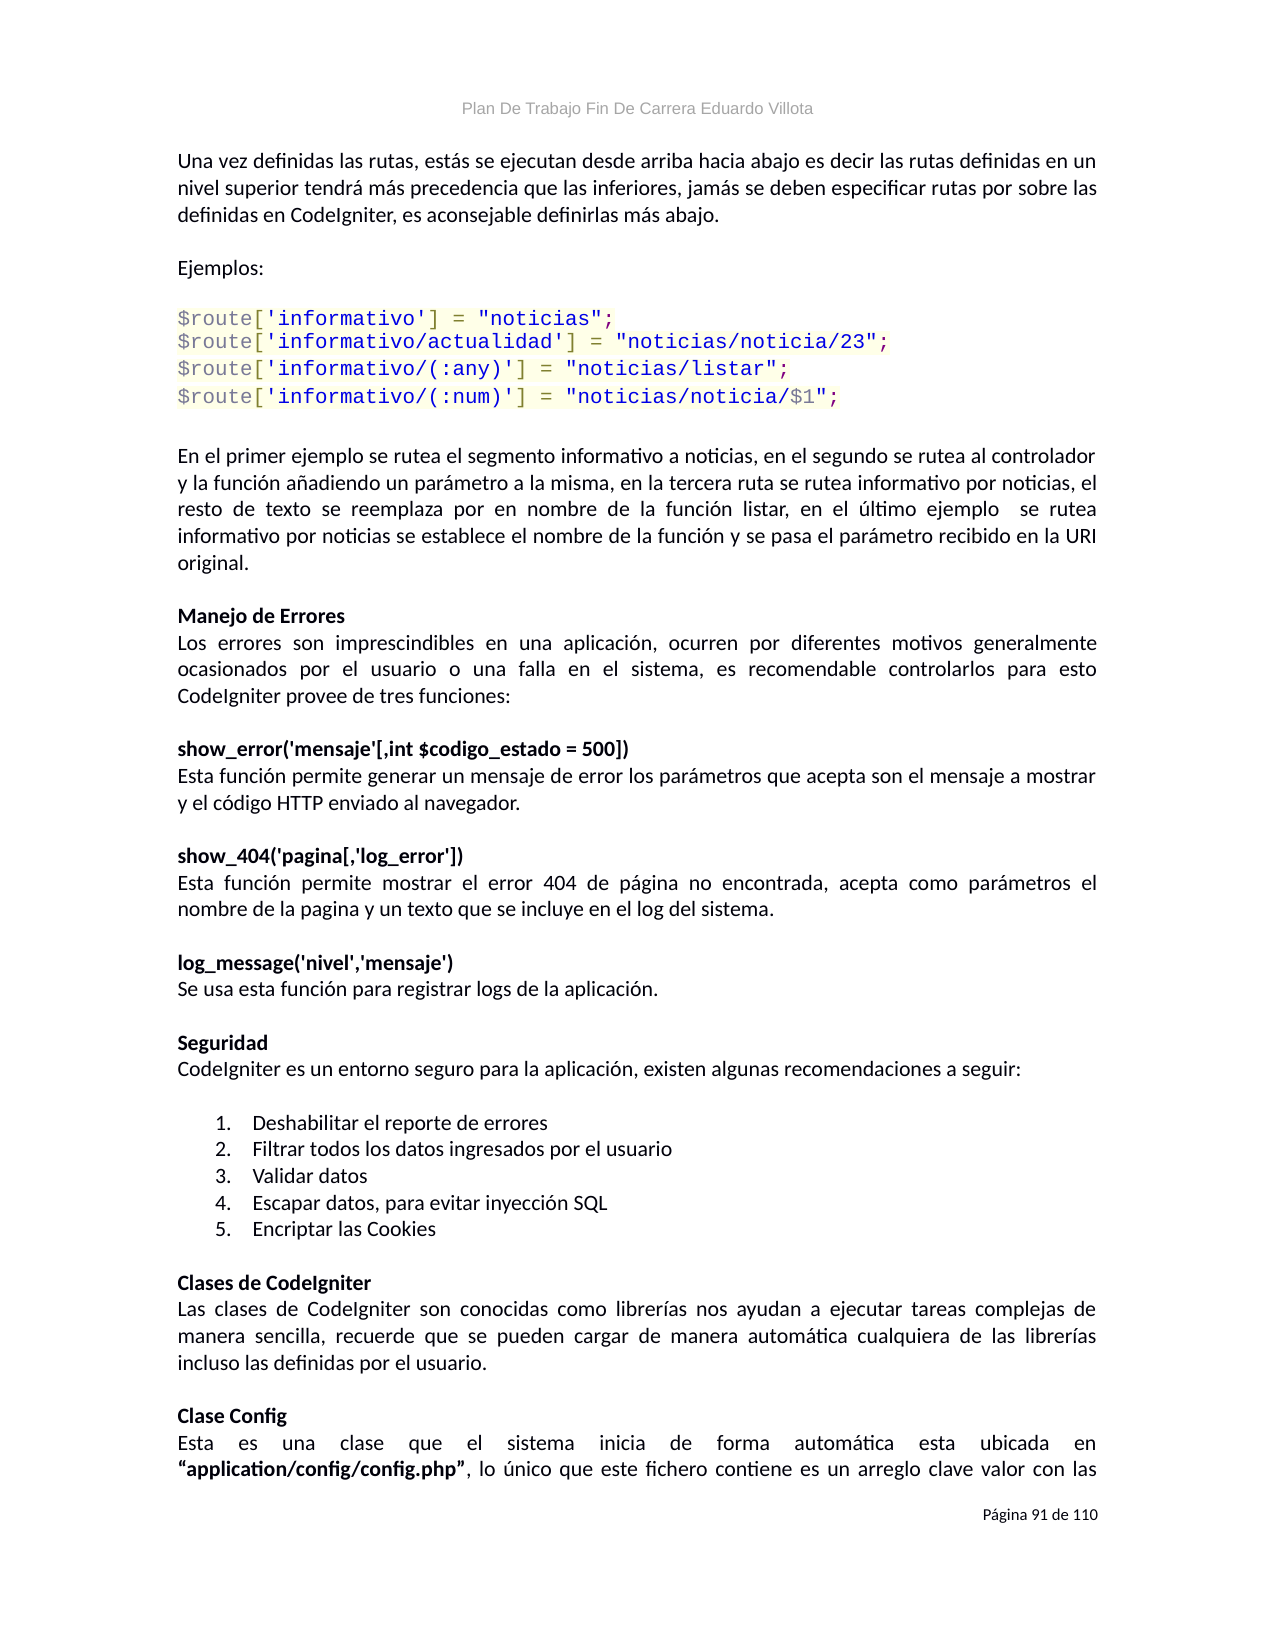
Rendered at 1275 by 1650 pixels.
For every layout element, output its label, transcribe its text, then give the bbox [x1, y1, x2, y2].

text En el primer ejemplo se rutea el segmento informativo a noticias, en el segundo se rutea al controlador y la función añadiendo un parámetro a la misma, en la tercera ruta se rutea informativo por noticias, el resto de texto se reemplaza por en nombre de la función listar, en el último ejemplo se rutea informativo por noticias se establece el nombre de la función y se pasa el parámetro recibido en la URI original. [177, 442, 1098, 576]
text Se usa esta función para registrar logs de la aplicación. [177, 976, 1098, 1002]
text log_message('nivel','mensaje') [177, 949, 1098, 976]
text Clases de CodeIgniter [177, 1269, 1098, 1296]
list Encriptar las Cookies [215, 1216, 1098, 1242]
text Una vez definidas las rutas, estás se ejecutan desde arriba hacia abajo es decir las rutas definidas en un nivel superior tendrá más precedencia que las inferiores, jamás se deben especificar rutas por sobre las definidas en CodeIgniter, es aconsejable definirlas más abajo. [177, 148, 1098, 228]
list Filtrar todos los datos ingresados por el usuario [215, 1136, 1098, 1162]
text Esta función permite generar un mensaje de error los parámetros que acepta son el mensaje a mostrar y el código HTTP enviado al navegador. [177, 762, 1098, 816]
text $route['informativo/actualidad'] = "noticias/noticia/23"; [177, 331, 1098, 355]
text Los errores son imprescindibles en una aplicación, ocurren por diferentes motivos generalmente ocasionados por el usuario o una falla en el sistema, es recomendable controlarlos para esto CodeIgniter provee de tres funciones: [177, 629, 1098, 709]
text Las clases de CodeIgniter son conocidas como librerías nos ayudan a ejecutar tareas complejas de manera sencilla, recuerde que se pueden cargar de manera automática cualquiera de las librerías incluso las definidas por el usuario. [177, 1296, 1098, 1376]
text $route['informativo/(:num)'] = "noticias/noticia/$1"; [177, 386, 1098, 409]
text $route['informativo'] = "noticias"; [177, 308, 1098, 331]
text Seguridad [177, 1029, 1098, 1056]
text Clase Config [177, 1402, 1098, 1429]
text Esta función permite mostrar el error 404 de página no encontrada, acepta como parámetros el nombre de la pagina y un texto que se incluye en el log del sistema. [177, 869, 1098, 922]
list Validar datos [215, 1162, 1098, 1189]
text show_404('pagina[,'log_error']) [177, 842, 1098, 869]
text Manejo de Errores [177, 602, 1098, 629]
list Escapar datos, para evitar inyección SQL [215, 1189, 1098, 1216]
text show_error('mensaje'[,int $codigo_estado = 500]) [177, 736, 1098, 762]
text $route['informativo/(:any)'] = "noticias/listar"; [177, 358, 1098, 382]
text Esta es una clase que el sistema inicia de forma automática esta ubicada en “application/config/config.php”, lo único que este fichero contiene es un arreglo clave valor con las [177, 1429, 1098, 1482]
text CodeIgniter es un entorno seguro para la aplicación, existen algunas recomendaciones a seguir: [177, 1056, 1098, 1082]
text Ejemplos: [177, 254, 1098, 281]
list Deshabilitar el reporte de errores [215, 1109, 1098, 1136]
